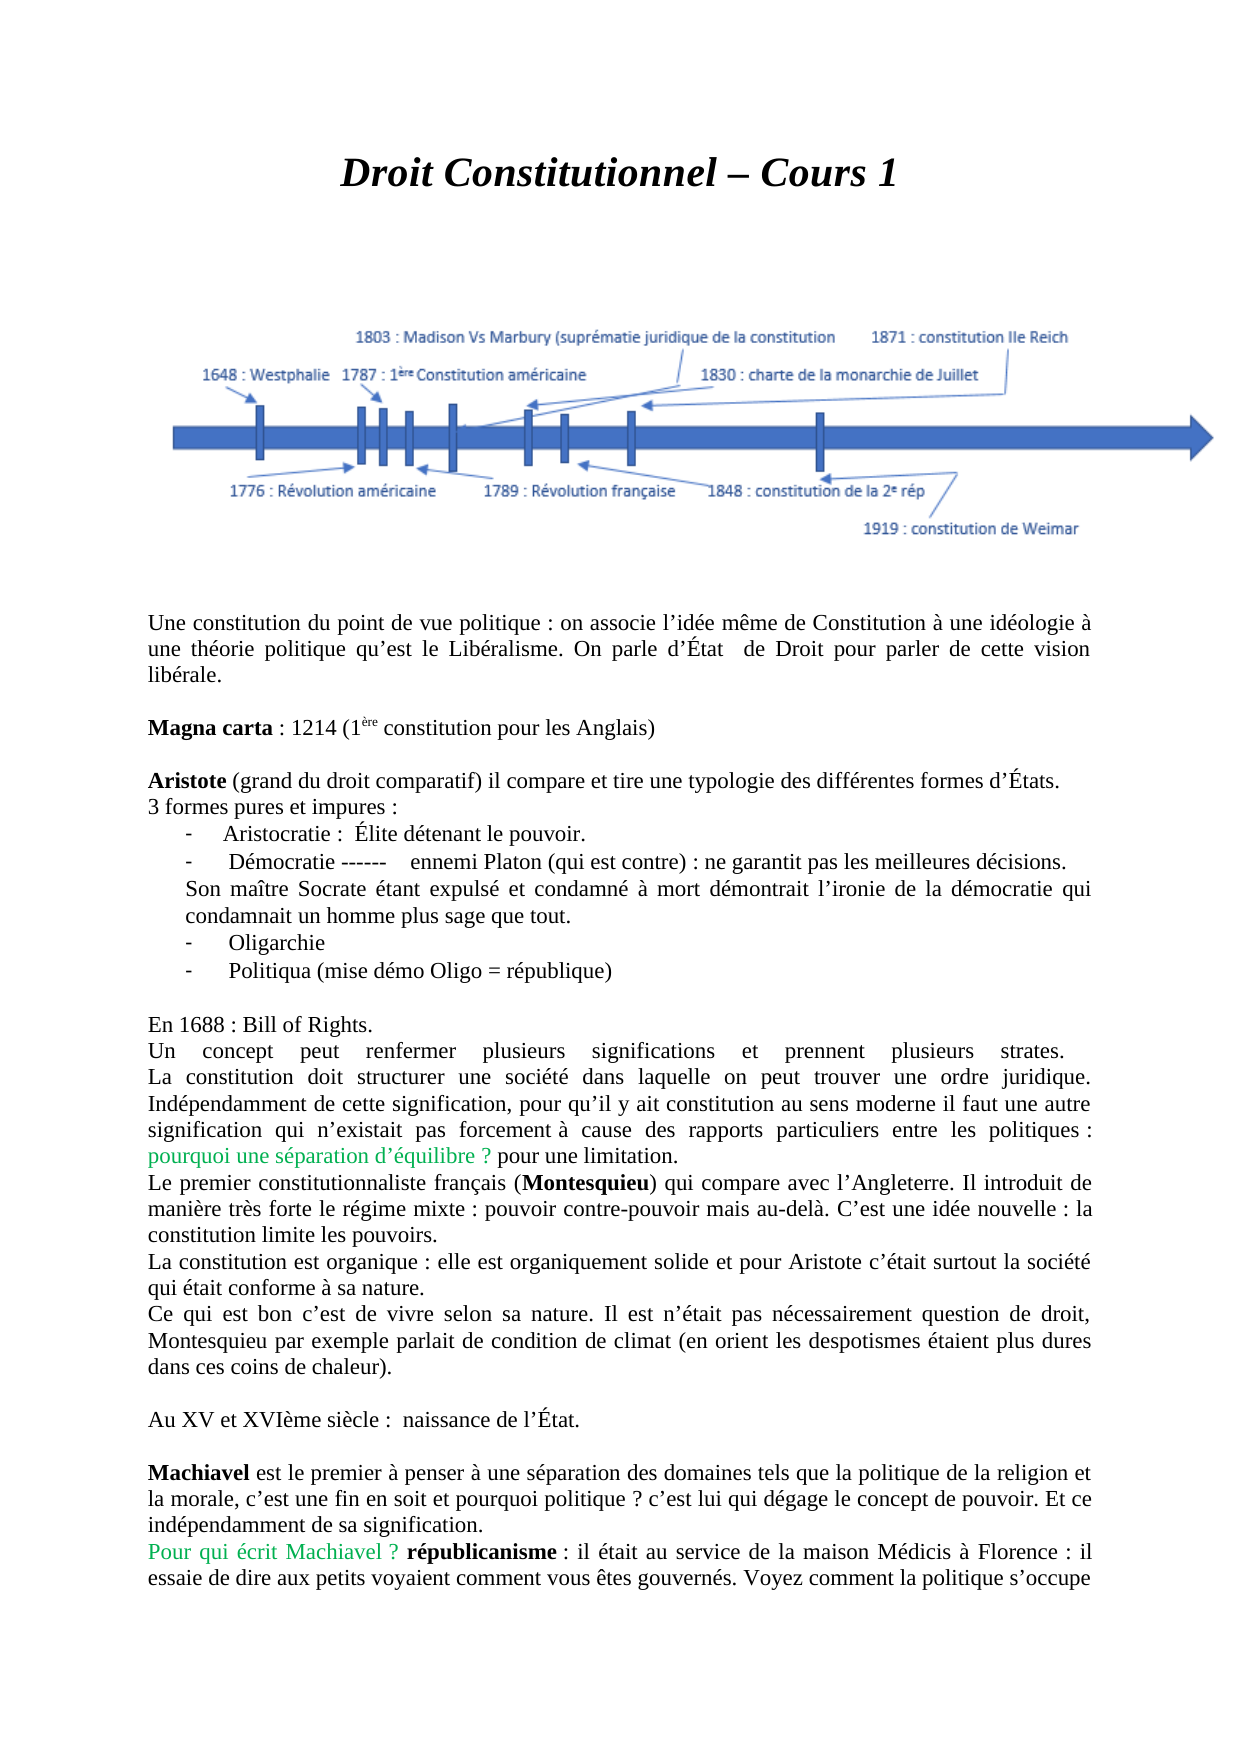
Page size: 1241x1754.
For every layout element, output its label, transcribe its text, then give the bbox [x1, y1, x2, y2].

text La constitution est organique : elle est organiquement solide et pour Aristote c’était surtout la société qui était conforme à sa nature. [148, 1248, 1093, 1301]
text Magna carta : 1214 (1ère constitution pour les Anglais) [148, 714, 1093, 740]
text Pour qui écrit Machiavel ? républicanisme : il était au service de la maison Médicis à Florence : il essaie de dire aux petits voyaient comment vous êtes gouvernés. Voyez comment la politique s’occupe [148, 1538, 1093, 1590]
text Ce qui est bon c’est de vivre selon sa nature. Il est n’était pas nécessairement question de droit, Montesquieu par exemple parlait de condition de climat (en orient les despotismes étaient plus dures dans ces coins de chaleur). [148, 1301, 1093, 1379]
text Aristote (grand du droit comparatif) il compare et tire une typologie des différentes formes d’États. [148, 767, 1093, 793]
list Aristocratie : Élite détenant le pouvoir. [185, 819, 1093, 847]
text Une constitution du point de vue politique : on associe l’idée même de Constitution à une idéologie à une théorie politique qu’est le Libéralisme. On parle d’État de Droit pour parler de cette vision libérale. [148, 609, 1093, 688]
text Un concept peut renfermer plusieurs significations et prennent plusieurs strates. La constitution doit structurer une société dans laquelle on peut trouver une ordre juridique. Indépendamment de cette signification, pour qu’il y ait constitution au sens moderne il faut une autre signification qui n’existait pas forcement à cause des rapports particuliers entre les politiques : pourquoi une séparation d’équilibre ? pour une limitation. [148, 1037, 1093, 1169]
text Au XV et XVIème siècle : naissance de l’État. [148, 1406, 1093, 1432]
text Droit Constitutionnel – Cours 1 [148, 148, 1093, 196]
text 3 formes pures et impures : [148, 793, 1093, 819]
text Machiavel est le premier à penser à une séparation des domaines tels que la politique de la religion et la morale, c’est une fin en soit et pourquoi politique ? c’est lui qui dégage le concept de pouvoir. Et ce indépendamment de sa signification. [148, 1459, 1093, 1538]
list Démocratie ------ ennemi Platon (qui est contre) : ne garantit pas les meilleures décisions. [185, 847, 1093, 876]
list Oligarchie [185, 928, 1093, 956]
text Le premier constitutionnaliste français (Montesquieu) qui compare avec l’Angleterre. Il introduit de manière très forte le régime mixte : pouvoir contre-pouvoir mais au-delà. C’est une idée nouvelle : la constitution limite les pouvoirs. [148, 1169, 1093, 1248]
list Politiqua (mise démo Oligo = république) [185, 956, 1093, 984]
text En 1688 : Bill of Rights. [148, 1011, 1093, 1037]
picture [147, 298, 1215, 549]
text Son maître Socrate étant expulsé et condamné à mort démontrait l’ironie de la démocratie qui condamnait un homme plus sage que tout. [185, 876, 1093, 928]
